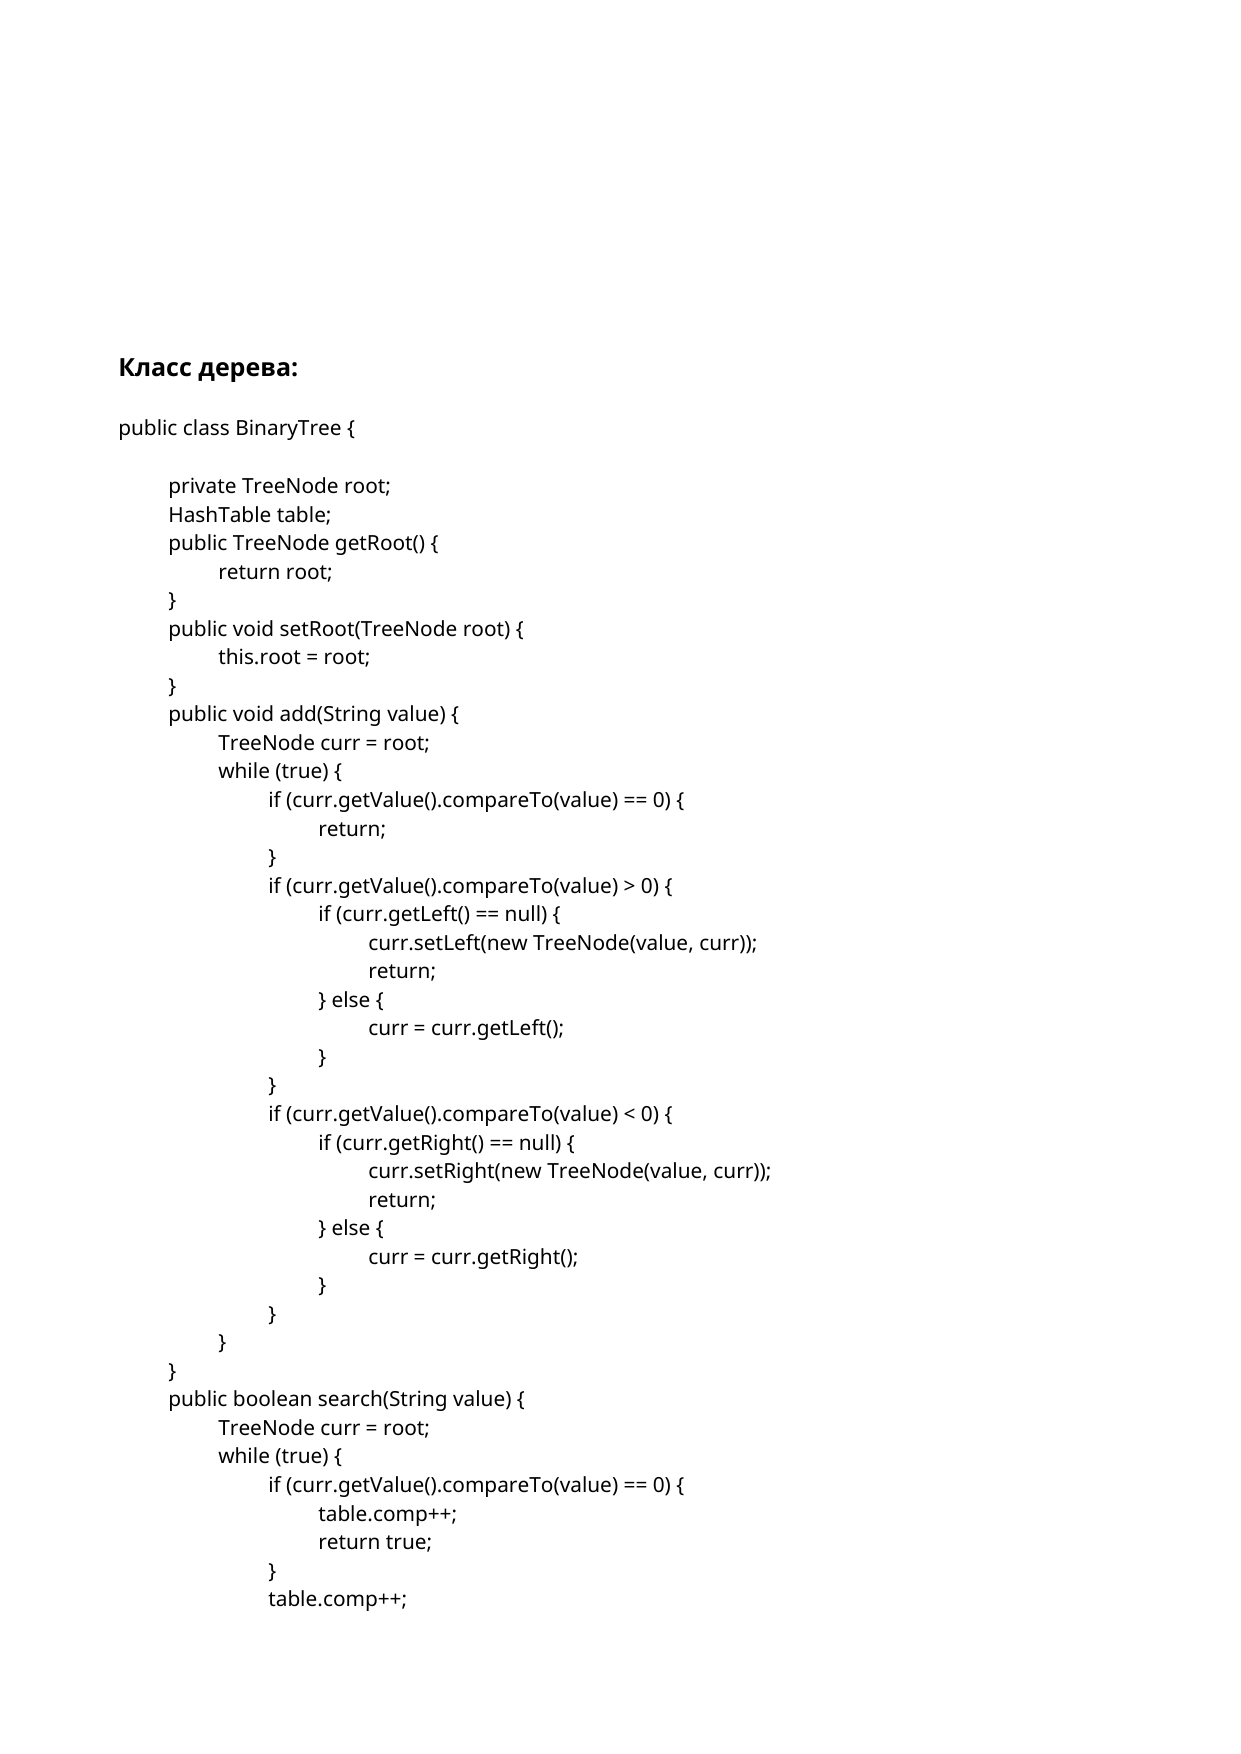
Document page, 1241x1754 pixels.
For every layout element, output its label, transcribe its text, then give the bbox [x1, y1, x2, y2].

text private TreeNode root; [118, 471, 1122, 500]
text return; [118, 956, 1122, 985]
text curr.setRight(new TreeNode(value, curr)); [118, 1156, 1122, 1185]
text } [118, 1299, 1122, 1327]
text public void add(String value) { [118, 699, 1122, 728]
text table.comp++; [118, 1584, 1122, 1613]
text if (curr.getRight() == null) { [118, 1128, 1122, 1156]
text return; [118, 814, 1122, 842]
text TreeNode curr = root; [118, 728, 1122, 757]
text } [118, 1071, 1122, 1099]
text curr = curr.getLeft(); [118, 1013, 1122, 1042]
text return; [118, 1185, 1122, 1213]
text if (curr.getValue().compareTo(value) > 0) { [118, 871, 1122, 899]
text curr = curr.getRight(); [118, 1242, 1122, 1270]
text public void setRoot(TreeNode root) { [118, 614, 1122, 642]
text TreeNode curr = root; [118, 1413, 1122, 1442]
text public class BinaryTree { [118, 413, 1122, 442]
text } [118, 1356, 1122, 1384]
text table.comp++; [118, 1499, 1122, 1527]
text } [118, 671, 1122, 699]
text if (curr.getValue().compareTo(value) == 0) { [118, 1470, 1122, 1499]
text while (true) { [118, 1442, 1122, 1470]
text } else { [118, 985, 1122, 1013]
text public boolean search(String value) { [118, 1384, 1122, 1413]
text } [118, 1042, 1122, 1071]
text public TreeNode getRoot() { [118, 528, 1122, 557]
text } else { [118, 1213, 1122, 1242]
text HashTable table; [118, 500, 1122, 528]
text } [118, 1556, 1122, 1584]
text } [118, 1327, 1122, 1356]
text while (true) { [118, 757, 1122, 785]
text return root; [118, 557, 1122, 585]
text this.root = root; [118, 642, 1122, 671]
text } [118, 1270, 1122, 1299]
text } [118, 585, 1122, 614]
text return true; [118, 1527, 1122, 1556]
text } [118, 842, 1122, 871]
text Класс дерева: [118, 350, 1122, 384]
text if (curr.getValue().compareTo(value) == 0) { [118, 785, 1122, 814]
text curr.setLeft(new TreeNode(value, curr)); [118, 928, 1122, 956]
text if (curr.getValue().compareTo(value) < 0) { [118, 1099, 1122, 1128]
text if (curr.getLeft() == null) { [118, 899, 1122, 928]
